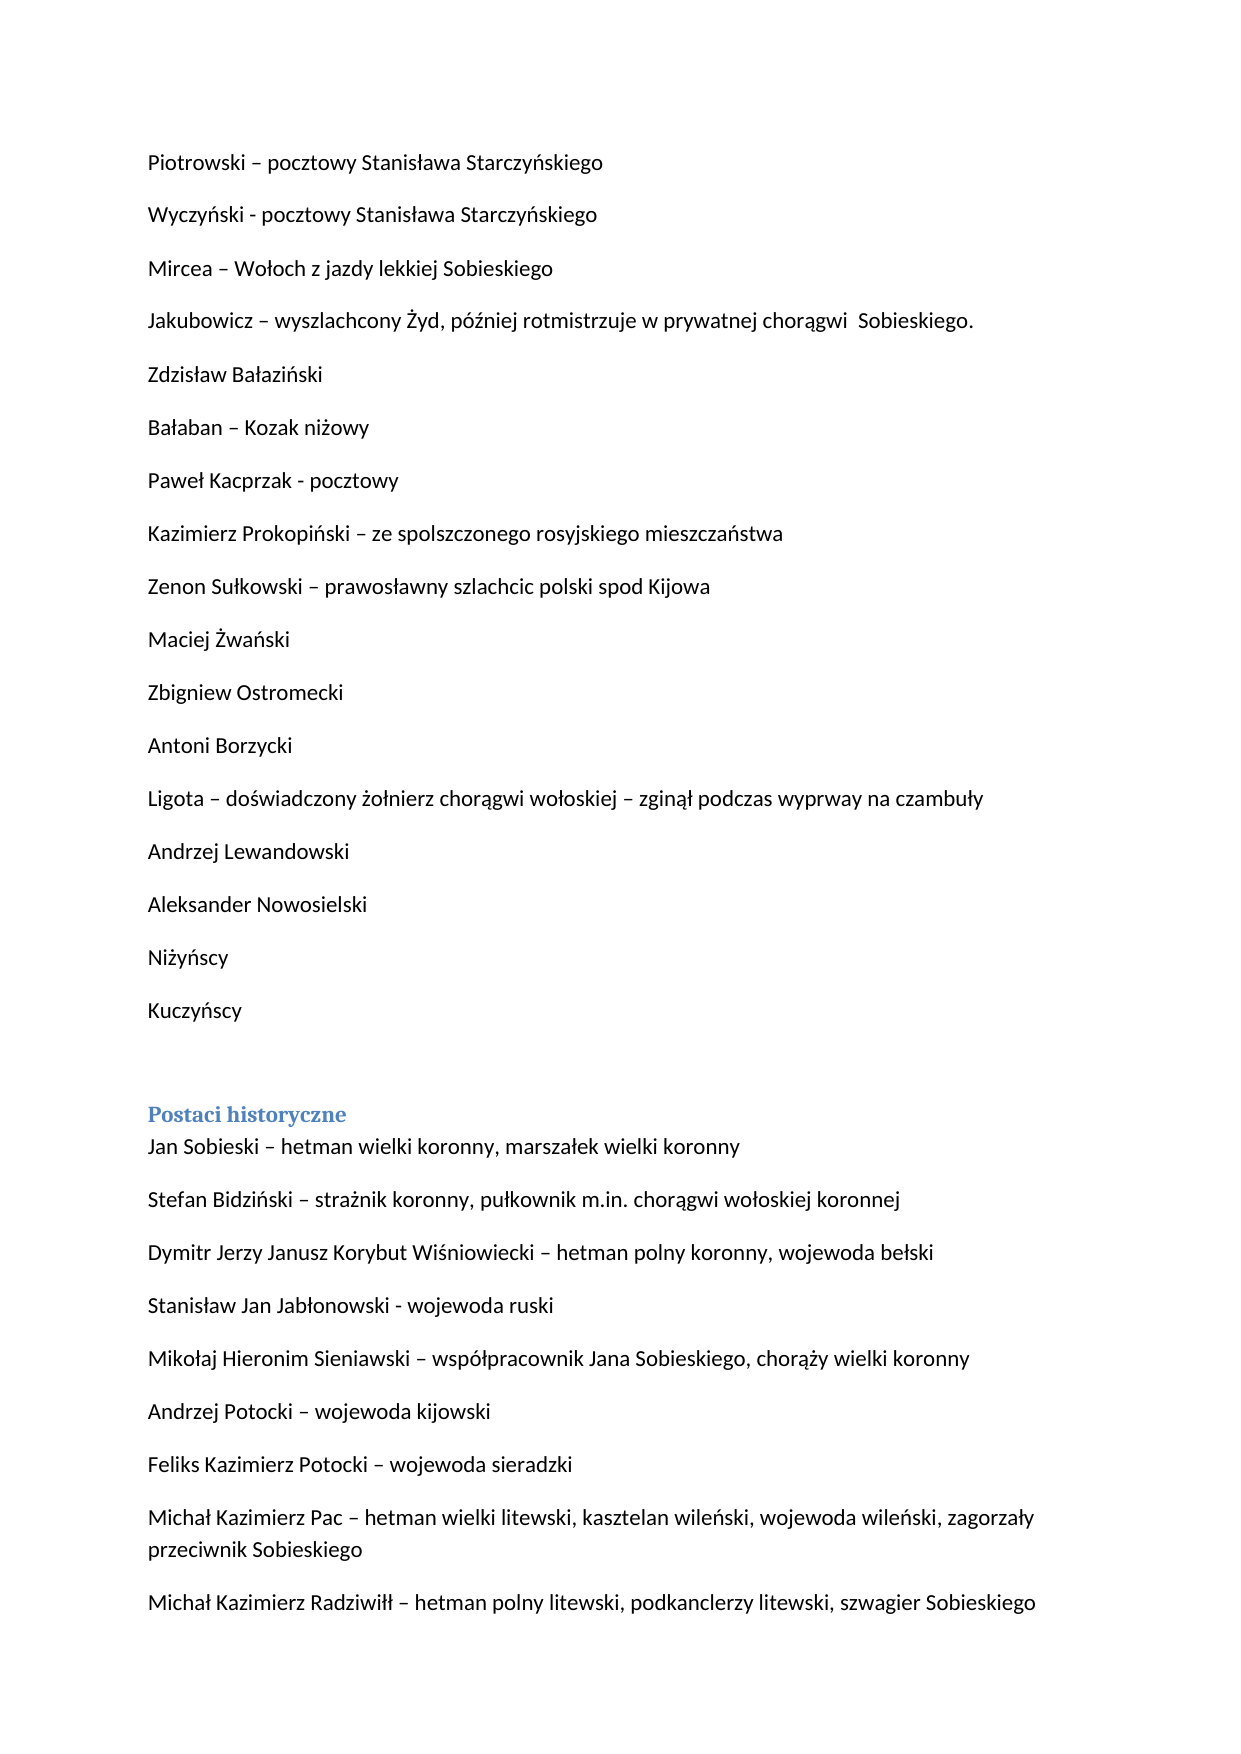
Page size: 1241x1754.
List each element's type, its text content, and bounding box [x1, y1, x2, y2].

text Kuczyńscy [148, 996, 1093, 1024]
text Feliks Kazimierz Potocki – wojewoda sieradzki [148, 1450, 1093, 1478]
text Wyczyński - pocztowy Stanisława Starczyńskiego [148, 201, 1093, 229]
text Mikołaj Hieronim Sieniawski – współpracownik Jana Sobieskiego, chorąży wielki koronny [148, 1344, 1093, 1372]
text Antoni Borzycki [148, 731, 1093, 759]
text Michał Kazimierz Pac – hetman wielki litewski, kasztelan wileński, wojewoda wileński, zagorzały przeciwnik Sobieskiego [148, 1503, 1093, 1563]
text Paweł Kacprzak - pocztowy [148, 466, 1093, 494]
text Stanisław Jan Jabłonowski - wojewoda ruski [148, 1291, 1093, 1319]
text Maciej Żwański [148, 625, 1093, 653]
text Andrzej Lewandowski [148, 837, 1093, 865]
text Zenon Sułkowski – prawosławny szlachcic polski spod Kijowa [148, 572, 1093, 600]
text Andrzej Potocki – wojewoda kijowski [148, 1397, 1093, 1425]
text Mircea – Wołoch z jazdy lekkiej Sobieskiego [148, 254, 1093, 282]
text Jakubowicz – wyszlachcony Żyd, później rotmistrzuje w prywatnej chorągwi Sobieskiego. [148, 307, 1093, 335]
text Jan Sobieski – hetman wielki koronny, marszałek wielki koronny [148, 1132, 1093, 1160]
text Kazimierz Prokopiński – ze spolszczonego rosyjskiego mieszczaństwa [148, 519, 1093, 547]
text Piotrowski – pocztowy Stanisława Starczyńskiego [148, 148, 1093, 176]
text Stefan Bidziński – strażnik koronny, pułkownik m.in. chorągwi wołoskiej koronnej [148, 1185, 1093, 1213]
text Bałaban – Kozak niżowy [148, 413, 1093, 441]
text Zbigniew Ostromecki [148, 678, 1093, 706]
text Zdzisław Bałaziński [148, 360, 1093, 388]
subtitle Postaci historyczne [148, 1102, 1093, 1128]
text Ligota – doświadczony żołnierz chorągwi wołoskiej – zginął podczas wyprway na czambuły [148, 784, 1093, 812]
text Niżyńscy [148, 943, 1093, 971]
text Michał Kazimierz Radziwiłł – hetman polny litewski, podkanclerzy litewski, szwagier Sobieskiego [148, 1588, 1093, 1617]
text Dymitr Jerzy Janusz Korybut Wiśniowiecki – hetman polny koronny, wojewoda bełski [148, 1238, 1093, 1266]
text Aleksander Nowosielski [148, 890, 1093, 918]
